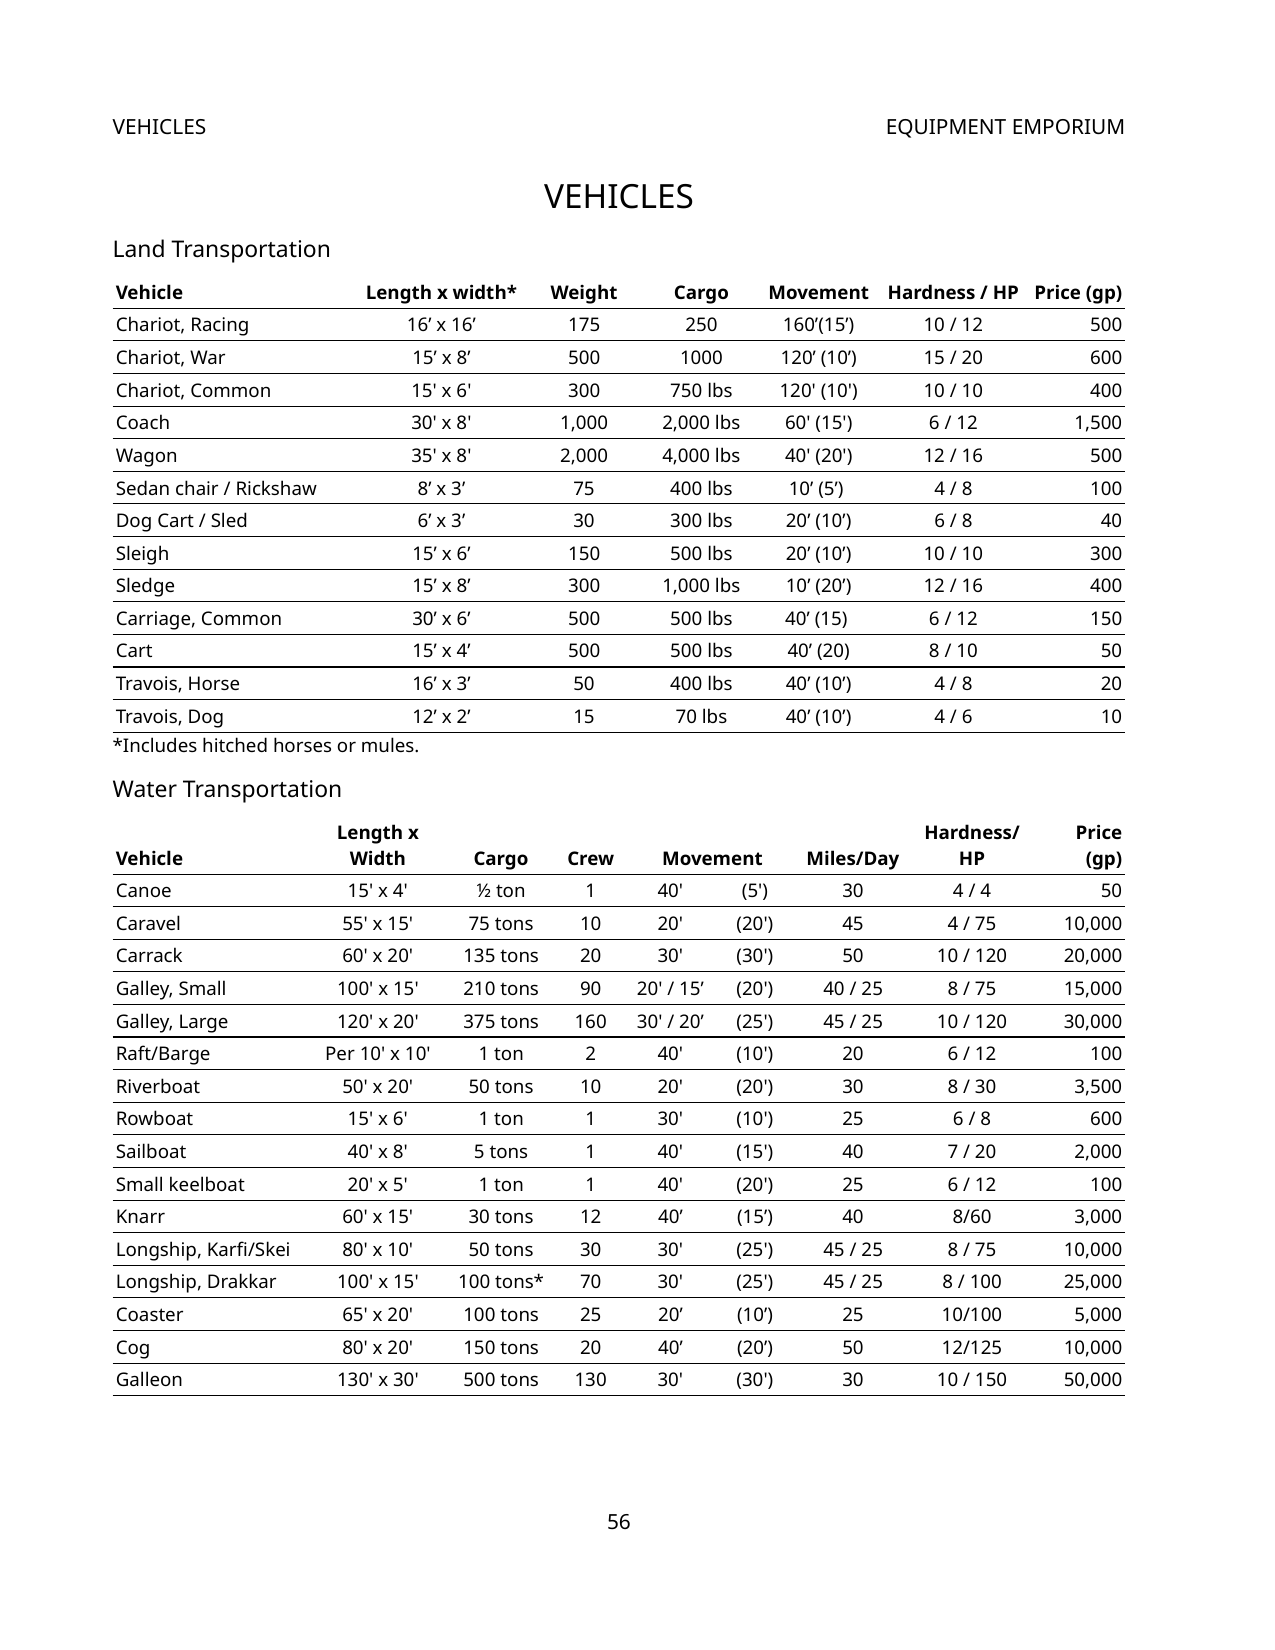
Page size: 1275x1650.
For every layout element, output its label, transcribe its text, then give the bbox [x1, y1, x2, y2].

table_cell Dog Cart / Sled [113, 504, 358, 536]
table_cell 300 lbs [644, 504, 759, 536]
table_cell 30' [628, 1266, 713, 1297]
table_cell 30' [628, 1103, 713, 1134]
table_cell 65' x 20' [307, 1298, 448, 1330]
table_cell 40’ [628, 1201, 713, 1232]
table_cell 1000 [644, 341, 759, 373]
table_cell 4 / 75 [909, 907, 1035, 939]
table_cell 70 [553, 1266, 628, 1297]
table_cell 2 [553, 1038, 628, 1069]
table_header Cargo [644, 276, 759, 308]
table_cell 8 / 10 [878, 635, 1028, 666]
table_cell 3,500 [1035, 1070, 1125, 1102]
table_cell 500 [524, 602, 644, 634]
table_cell 6’ x 3’ [358, 504, 524, 536]
table_cell Carriage, Common [113, 602, 358, 634]
table_cell 100 [1028, 472, 1125, 503]
table_cell (10') [713, 1038, 797, 1069]
table_cell 2,000 [524, 439, 644, 471]
subtitle Water Transportation [112, 773, 1125, 804]
table_cell 30 [553, 1233, 628, 1265]
table_cell 30' [628, 1233, 713, 1265]
table_cell 100 [1035, 1168, 1125, 1199]
table_cell 10 [1028, 700, 1125, 732]
table_cell 10’ (20’) [759, 570, 878, 601]
table_cell 2,000 [1035, 1135, 1125, 1167]
table_cell Carrack [113, 940, 307, 971]
table_cell 500 lbs [644, 602, 759, 634]
table_cell 70 lbs [644, 700, 759, 732]
table_cell 50 [797, 1331, 909, 1362]
table_cell 600 [1028, 341, 1125, 373]
table_cell 25,000 [1035, 1266, 1125, 1297]
table_cell 25 [797, 1168, 909, 1199]
table_cell 4,000 lbs [644, 439, 759, 471]
table_header Weight [524, 276, 644, 308]
table_header Length x Width [307, 816, 448, 873]
table_cell 160’(15’) [759, 309, 878, 340]
table_cell Galley, Large [113, 1005, 307, 1036]
table_cell 1 [553, 1135, 628, 1167]
table_cell 40' (20') [759, 439, 878, 471]
subtitle Land Transportation [112, 233, 1125, 264]
table_cell 8 / 30 [909, 1070, 1035, 1102]
table_cell 1 [553, 1168, 628, 1199]
table_cell Cog [113, 1331, 307, 1362]
table_cell 4 / 8 [878, 472, 1028, 503]
table_header Crew [553, 816, 628, 873]
table_header Vehicle [113, 816, 307, 873]
table_cell 15' x 6' [358, 374, 524, 406]
table_cell 60' (15') [759, 407, 878, 438]
table_cell Caravel [113, 907, 307, 939]
table_header Miles/Day [797, 816, 909, 873]
table_cell 40’ [628, 1331, 713, 1362]
table_cell 40’ (15) [759, 602, 878, 634]
table_cell 75 [524, 472, 644, 503]
table_cell 15’ x 6’ [358, 537, 524, 568]
table_cell 40 [797, 1201, 909, 1232]
table_cell 8/60 [909, 1201, 1035, 1232]
table_cell 40' [628, 1038, 713, 1069]
table_cell 130' x 30' [307, 1364, 448, 1395]
table_header Movement [628, 816, 797, 873]
table_cell 8 / 75 [909, 972, 1035, 1004]
table_cell Longship, Drakkar [113, 1266, 307, 1297]
table_cell (20') [713, 907, 797, 939]
table_cell 30’ x 6’ [358, 602, 524, 634]
table_cell 50 [1028, 635, 1125, 666]
table_cell 40' x 8' [307, 1135, 448, 1167]
table_cell 35' x 8' [358, 439, 524, 471]
table_header Cargo [449, 816, 553, 873]
table_cell 1 [553, 1103, 628, 1134]
table_cell 25 [797, 1298, 909, 1330]
table_cell 5 tons [449, 1135, 553, 1167]
table_cell (30') [713, 1364, 797, 1395]
table_cell 210 tons [449, 972, 553, 1004]
table_cell 15’ x 4’ [358, 635, 524, 666]
table_cell 20’ (10’) [759, 537, 878, 568]
table_cell Travois, Dog [113, 700, 358, 732]
table_cell 16’ x 3’ [358, 668, 524, 699]
table_cell 1,000 [524, 407, 644, 438]
table_cell Coach [113, 407, 358, 438]
table_cell 10/100 [909, 1298, 1035, 1330]
table_cell 45 / 25 [797, 1005, 909, 1036]
table_cell 30 [797, 1364, 909, 1395]
table_cell 55' x 15' [307, 907, 448, 939]
table_cell Chariot, Racing [113, 309, 358, 340]
table_cell Riverboat [113, 1070, 307, 1102]
table_cell Per 10' x 10' [307, 1038, 448, 1069]
table_cell Cart [113, 635, 358, 666]
table_cell 6 / 12 [909, 1038, 1035, 1069]
table_cell 45 [797, 907, 909, 939]
table_cell 20 [553, 940, 628, 971]
table_cell (25') [713, 1005, 797, 1036]
table_cell 60' x 20' [307, 940, 448, 971]
table_cell (20') [713, 972, 797, 1004]
table_cell 8’ x 3’ [358, 472, 524, 503]
table_cell 30' x 8' [358, 407, 524, 438]
table_cell 500 [524, 341, 644, 373]
table_cell 40’ (10’) [759, 668, 878, 699]
table_cell Longship, Karfi/Skei [113, 1233, 307, 1265]
table_cell 250 [644, 309, 759, 340]
table_cell 3,000 [1035, 1201, 1125, 1232]
table_cell Sledge [113, 570, 358, 601]
table_cell 20' / 15’ [628, 972, 713, 1004]
table_cell Small keelboat [113, 1168, 307, 1199]
table_cell Coaster [113, 1298, 307, 1330]
table_cell 150 [524, 537, 644, 568]
table_cell 160 [553, 1005, 628, 1036]
table_cell 40' [628, 875, 713, 906]
table_cell 500 lbs [644, 537, 759, 568]
table_cell 50 [1035, 875, 1125, 906]
table_cell 100 tons* [449, 1266, 553, 1297]
table_cell 60' x 15' [307, 1201, 448, 1232]
table_cell (10') [713, 1103, 797, 1134]
table_cell 500 [1028, 439, 1125, 471]
table_cell 120' x 20' [307, 1005, 448, 1036]
table_cell 1,500 [1028, 407, 1125, 438]
table_cell 45 / 25 [797, 1233, 909, 1265]
table_cell (25') [713, 1266, 797, 1297]
table_cell 100' x 15' [307, 1266, 448, 1297]
table_cell 12/125 [909, 1331, 1035, 1362]
table_cell 25 [797, 1103, 909, 1134]
table_header Movement [759, 276, 878, 308]
table_cell 15,000 [1035, 972, 1125, 1004]
table_cell 100 tons [449, 1298, 553, 1330]
table_cell 6 / 8 [909, 1103, 1035, 1134]
table_cell 50 [797, 940, 909, 971]
table_cell 20' x 5' [307, 1168, 448, 1199]
table_cell 400 lbs [644, 668, 759, 699]
table_cell 40’ (20) [759, 635, 878, 666]
table_cell Sedan chair / Rickshaw [113, 472, 358, 503]
table_cell 10,000 [1035, 1331, 1125, 1362]
table_cell 20,000 [1035, 940, 1125, 971]
table_cell 16’ x 16’ [358, 309, 524, 340]
table_cell (20') [713, 1168, 797, 1199]
table_header Vehicle [113, 276, 358, 308]
table_cell 30' [628, 1364, 713, 1395]
table_cell 400 [1028, 374, 1125, 406]
table_cell 400 [1028, 570, 1125, 601]
table_cell 40 [1028, 504, 1125, 536]
table_header Hardness/HP [909, 816, 1035, 873]
table_cell 10 [553, 907, 628, 939]
table_cell 80' x 20' [307, 1331, 448, 1362]
table_cell 2,000 lbs [644, 407, 759, 438]
table_cell 4 / 6 [878, 700, 1028, 732]
table_cell 500 lbs [644, 635, 759, 666]
table_cell 20’ [628, 1298, 713, 1330]
table_cell 50' x 20' [307, 1070, 448, 1102]
table_cell 10 / 150 [909, 1364, 1035, 1395]
table_header Hardness / HP [878, 276, 1028, 308]
table_cell (5') [713, 875, 797, 906]
table_cell 90 [553, 972, 628, 1004]
table_cell 40' [628, 1135, 713, 1167]
subtitle VEHICLES [112, 172, 1125, 218]
table_cell 120' (10') [759, 374, 878, 406]
table_cell 1 [553, 875, 628, 906]
table_cell 30,000 [1035, 1005, 1125, 1036]
table_cell (25') [713, 1233, 797, 1265]
table_cell Galley, Small [113, 972, 307, 1004]
table_cell 12 / 16 [878, 439, 1028, 471]
table_cell 50 tons [449, 1233, 553, 1265]
table_cell 50 [524, 668, 644, 699]
table_cell Rowboat [113, 1103, 307, 1134]
table_cell 750 lbs [644, 374, 759, 406]
table_cell 7 / 20 [909, 1135, 1035, 1167]
table_cell (15’) [713, 1201, 797, 1232]
table_cell 15 [524, 700, 644, 732]
table_cell (10’) [713, 1298, 797, 1330]
table_cell (20’) [713, 1331, 797, 1362]
table_cell 10 / 10 [878, 374, 1028, 406]
table_cell 500 [1028, 309, 1125, 340]
table_cell 300 [524, 374, 644, 406]
table_cell 130 [553, 1364, 628, 1395]
table_cell 12’ x 2’ [358, 700, 524, 732]
table_cell 40 [797, 1135, 909, 1167]
table_cell 10,000 [1035, 907, 1125, 939]
table_cell 6 / 12 [878, 602, 1028, 634]
table_cell Galleon [113, 1364, 307, 1395]
table_header Length x width* [358, 276, 524, 308]
table_cell 30' / 20’ [628, 1005, 713, 1036]
table_cell Chariot, War [113, 341, 358, 373]
table_cell 300 [1028, 537, 1125, 568]
table_cell 10’ (5’) [759, 472, 878, 503]
table_cell 10 / 12 [878, 309, 1028, 340]
table_cell 5,000 [1035, 1298, 1125, 1330]
table_cell 75 tons [449, 907, 553, 939]
table_cell 150 tons [449, 1331, 553, 1362]
table_cell 8 / 75 [909, 1233, 1035, 1265]
table_cell Knarr [113, 1201, 307, 1232]
table_cell 20' [628, 1070, 713, 1102]
table_cell 12 / 16 [878, 570, 1028, 601]
table_cell 10 / 120 [909, 940, 1035, 971]
table_cell 30 [797, 875, 909, 906]
table_cell 1 ton [449, 1038, 553, 1069]
table_cell 20’ (10’) [759, 504, 878, 536]
table_cell 15' x 6' [307, 1103, 448, 1134]
table_cell 6 / 8 [878, 504, 1028, 536]
table_cell 15’ x 8’ [358, 341, 524, 373]
table_cell 40 / 25 [797, 972, 909, 1004]
table_cell Sleigh [113, 537, 358, 568]
table_cell (20') [713, 1070, 797, 1102]
table_cell Travois, Horse [113, 668, 358, 699]
table_cell 600 [1035, 1103, 1125, 1134]
table_cell 100 [1035, 1038, 1125, 1069]
table_cell 1 ton [449, 1103, 553, 1134]
table_cell 15 / 20 [878, 341, 1028, 373]
table_cell 400 lbs [644, 472, 759, 503]
table_cell 30 [797, 1070, 909, 1102]
table_cell 100' x 15' [307, 972, 448, 1004]
table_cell 20 [553, 1331, 628, 1362]
table_cell 20 [1028, 668, 1125, 699]
table_cell 30' [628, 940, 713, 971]
table_cell 375 tons [449, 1005, 553, 1036]
table_cell 4 / 8 [878, 668, 1028, 699]
table_cell 300 [524, 570, 644, 601]
table_cell 15' x 4' [307, 875, 448, 906]
table_cell Raft/Barge [113, 1038, 307, 1069]
table_cell 150 [1028, 602, 1125, 634]
table_cell 15’ x 8’ [358, 570, 524, 601]
table_header Price (gp) [1028, 276, 1125, 308]
table_cell 30 [524, 504, 644, 536]
table_cell 120’ (10’) [759, 341, 878, 373]
table_cell 1,000 lbs [644, 570, 759, 601]
table_cell 4 / 4 [909, 875, 1035, 906]
table_cell 500 [524, 635, 644, 666]
table_cell 40’ (10’) [759, 700, 878, 732]
table_cell 10 / 10 [878, 537, 1028, 568]
table_cell 10 [553, 1070, 628, 1102]
table_header Price (gp) [1035, 816, 1125, 873]
table_cell 25 [553, 1298, 628, 1330]
table_cell Canoe [113, 875, 307, 906]
table_cell 500 tons [449, 1364, 553, 1395]
table_cell 12 [553, 1201, 628, 1232]
table_cell 20 [797, 1038, 909, 1069]
table_cell Chariot, Common [113, 374, 358, 406]
table_cell 45 / 25 [797, 1266, 909, 1297]
table_cell ½ ton [449, 875, 553, 906]
table_cell 6 / 12 [909, 1168, 1035, 1199]
table_cell 80' x 10' [307, 1233, 448, 1265]
table_cell 20' [628, 907, 713, 939]
table_cell 30 tons [449, 1201, 553, 1232]
table_cell 10,000 [1035, 1233, 1125, 1265]
table_cell Sailboat [113, 1135, 307, 1167]
table_cell 1 ton [449, 1168, 553, 1199]
table_cell 50,000 [1035, 1364, 1125, 1395]
table_cell 8 / 100 [909, 1266, 1035, 1297]
table_cell 135 tons [449, 940, 553, 971]
table_cell 50 tons [449, 1070, 553, 1102]
table_cell 40' [628, 1168, 713, 1199]
table_cell 175 [524, 309, 644, 340]
table_cell Wagon [113, 439, 358, 471]
table_cell (30') [713, 940, 797, 971]
table_cell (15') [713, 1135, 797, 1167]
table_cell 6 / 12 [878, 407, 1028, 438]
text *Includes hitched horses or mules. [112, 733, 1125, 758]
table_cell 10 / 120 [909, 1005, 1035, 1036]
